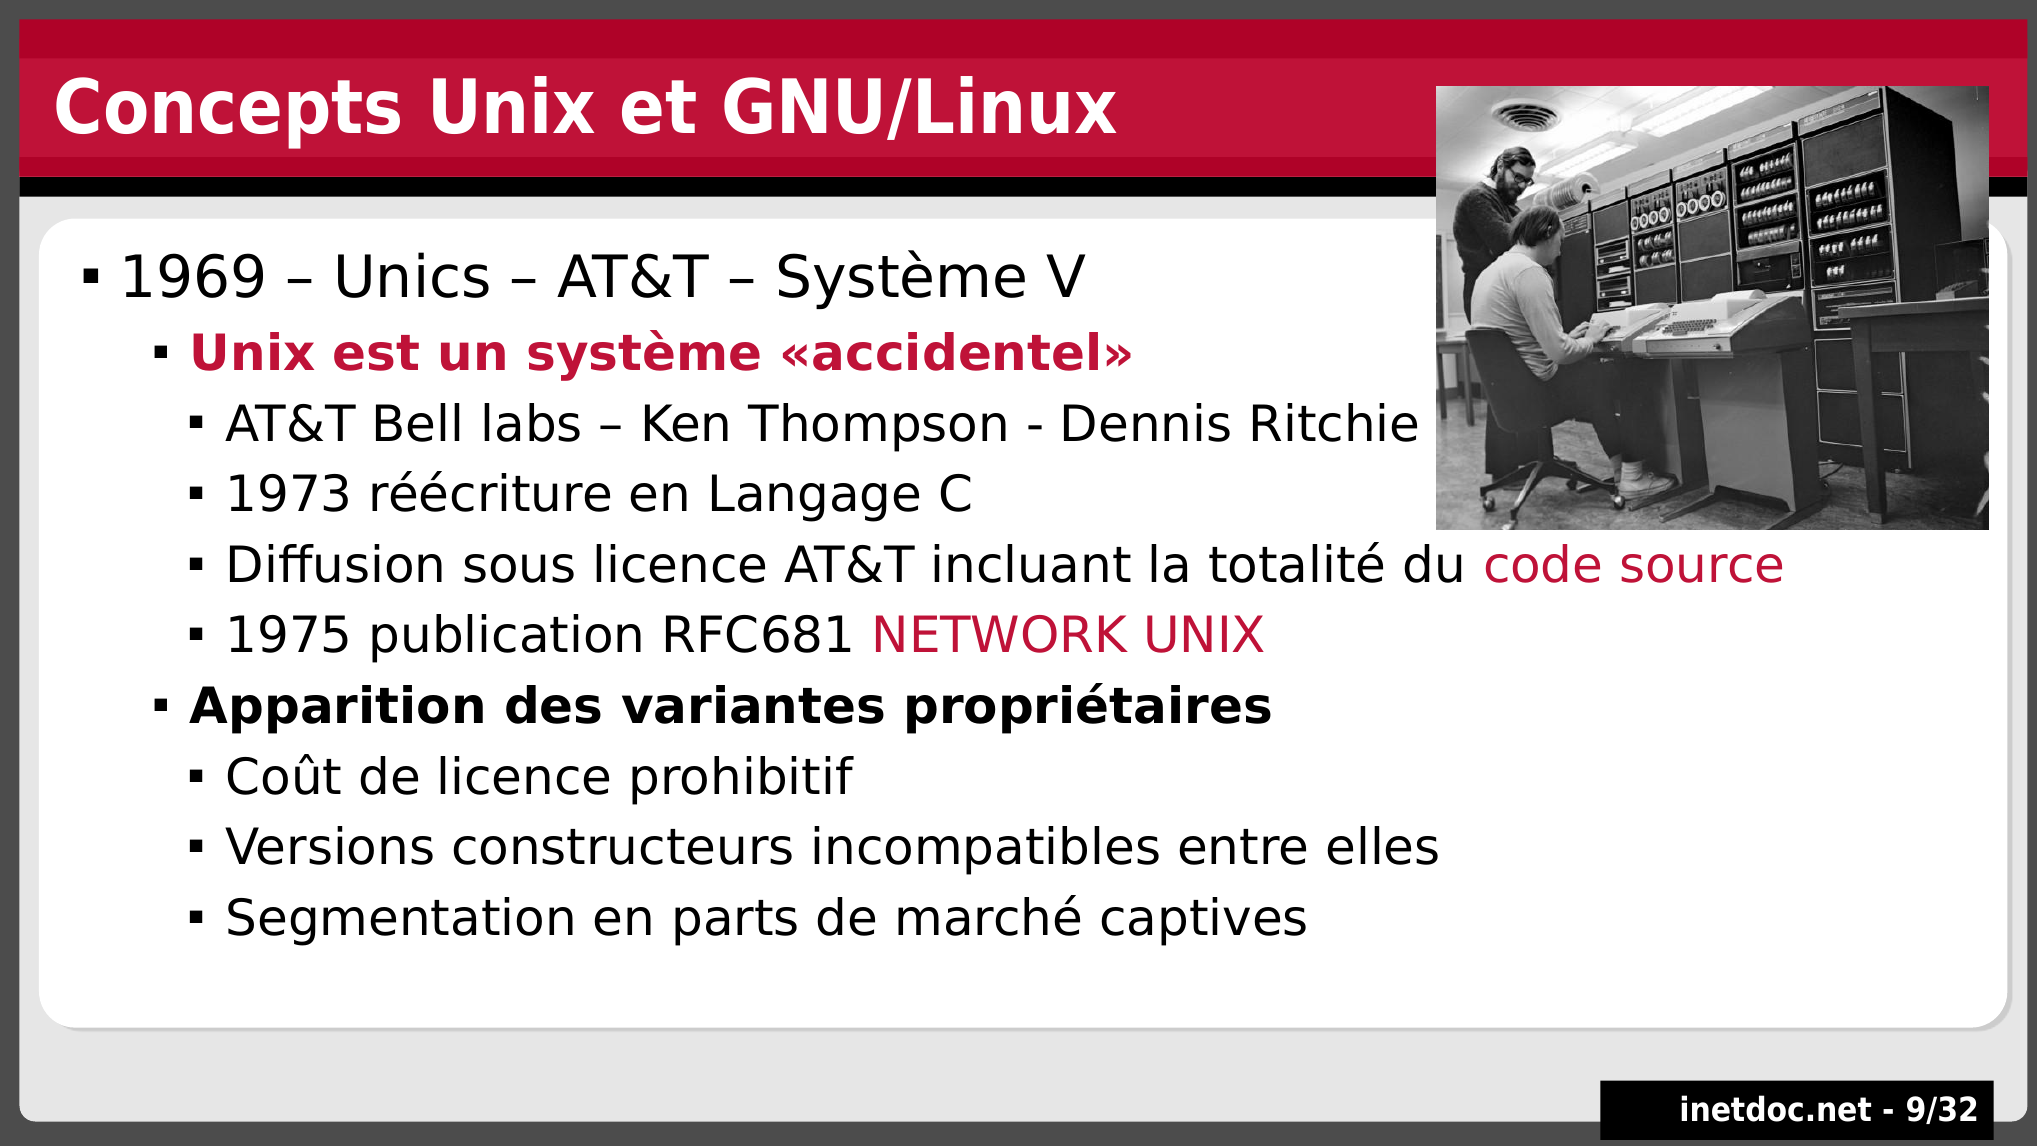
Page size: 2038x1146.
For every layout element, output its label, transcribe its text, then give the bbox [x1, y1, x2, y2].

text_box [19, 157, 2028, 1122]
text_box inetdoc.net - <numéro>/32 [1600, 1080, 1994, 1140]
text_box 1969 – Unics – AT&T – Système V Unix est un système «accidentel» AT&T Bell labs – Ken Thompson - Dennis Ritchie 1973 réécriture en Langage C Diffusion sous licence AT&T incluant la totalité du code source 1975 publication RFC681 NETWORK UNIX Apparition des variantes propriétaires Coût de licence prohibitif Versions constructeurs incompatibles entre elles Segmentation en parts de marché captives [38, 218, 2008, 1028]
text_box [19, 19, 2028, 59]
text_box Concepts Unix et GNU/Linux [19, 59, 2028, 157]
picture [1436, 86, 1989, 530]
